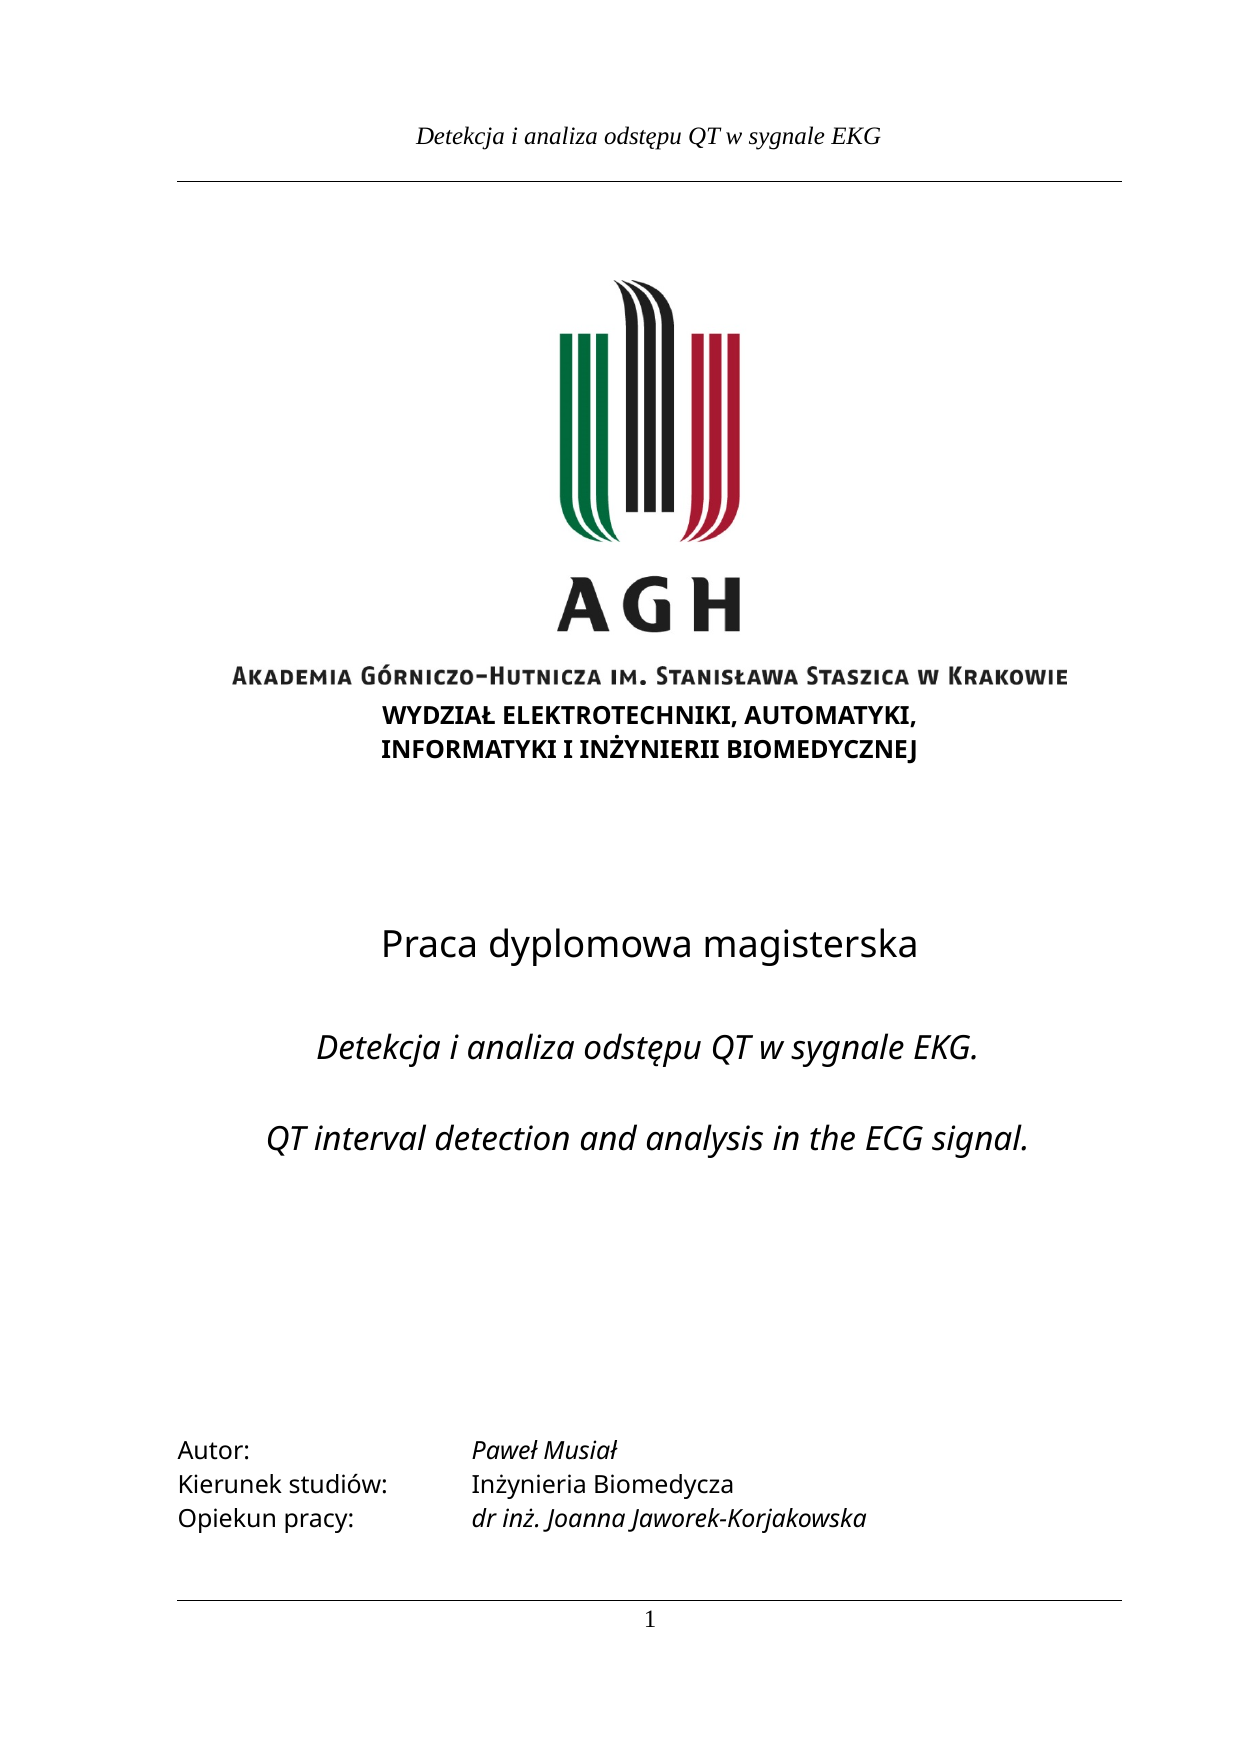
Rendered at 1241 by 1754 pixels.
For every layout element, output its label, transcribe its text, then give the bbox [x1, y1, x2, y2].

text Kierunek studiów: Inżynieria Biomedycza [177, 1466, 1122, 1500]
text QT interval detection and analysis in the ECG signal. [177, 1114, 1122, 1160]
text Opiekun pracy: dr inż. Joanna Jaworek-Korjakowska [177, 1500, 1122, 1534]
picture [232, 280, 1067, 685]
text Autor: Paweł Musiał [177, 1432, 1122, 1466]
text WYDZIAŁ ELEKTROTECHNIKI, AUTOMATYKI, INFORMATYKI I INŻYNIERII BIOMEDYCZNEJ [177, 697, 1122, 765]
text Praca dyplomowa magisterska [177, 918, 1122, 969]
text Detekcja i analiza odstępu QT w sygnale EKG. [177, 1023, 1122, 1069]
